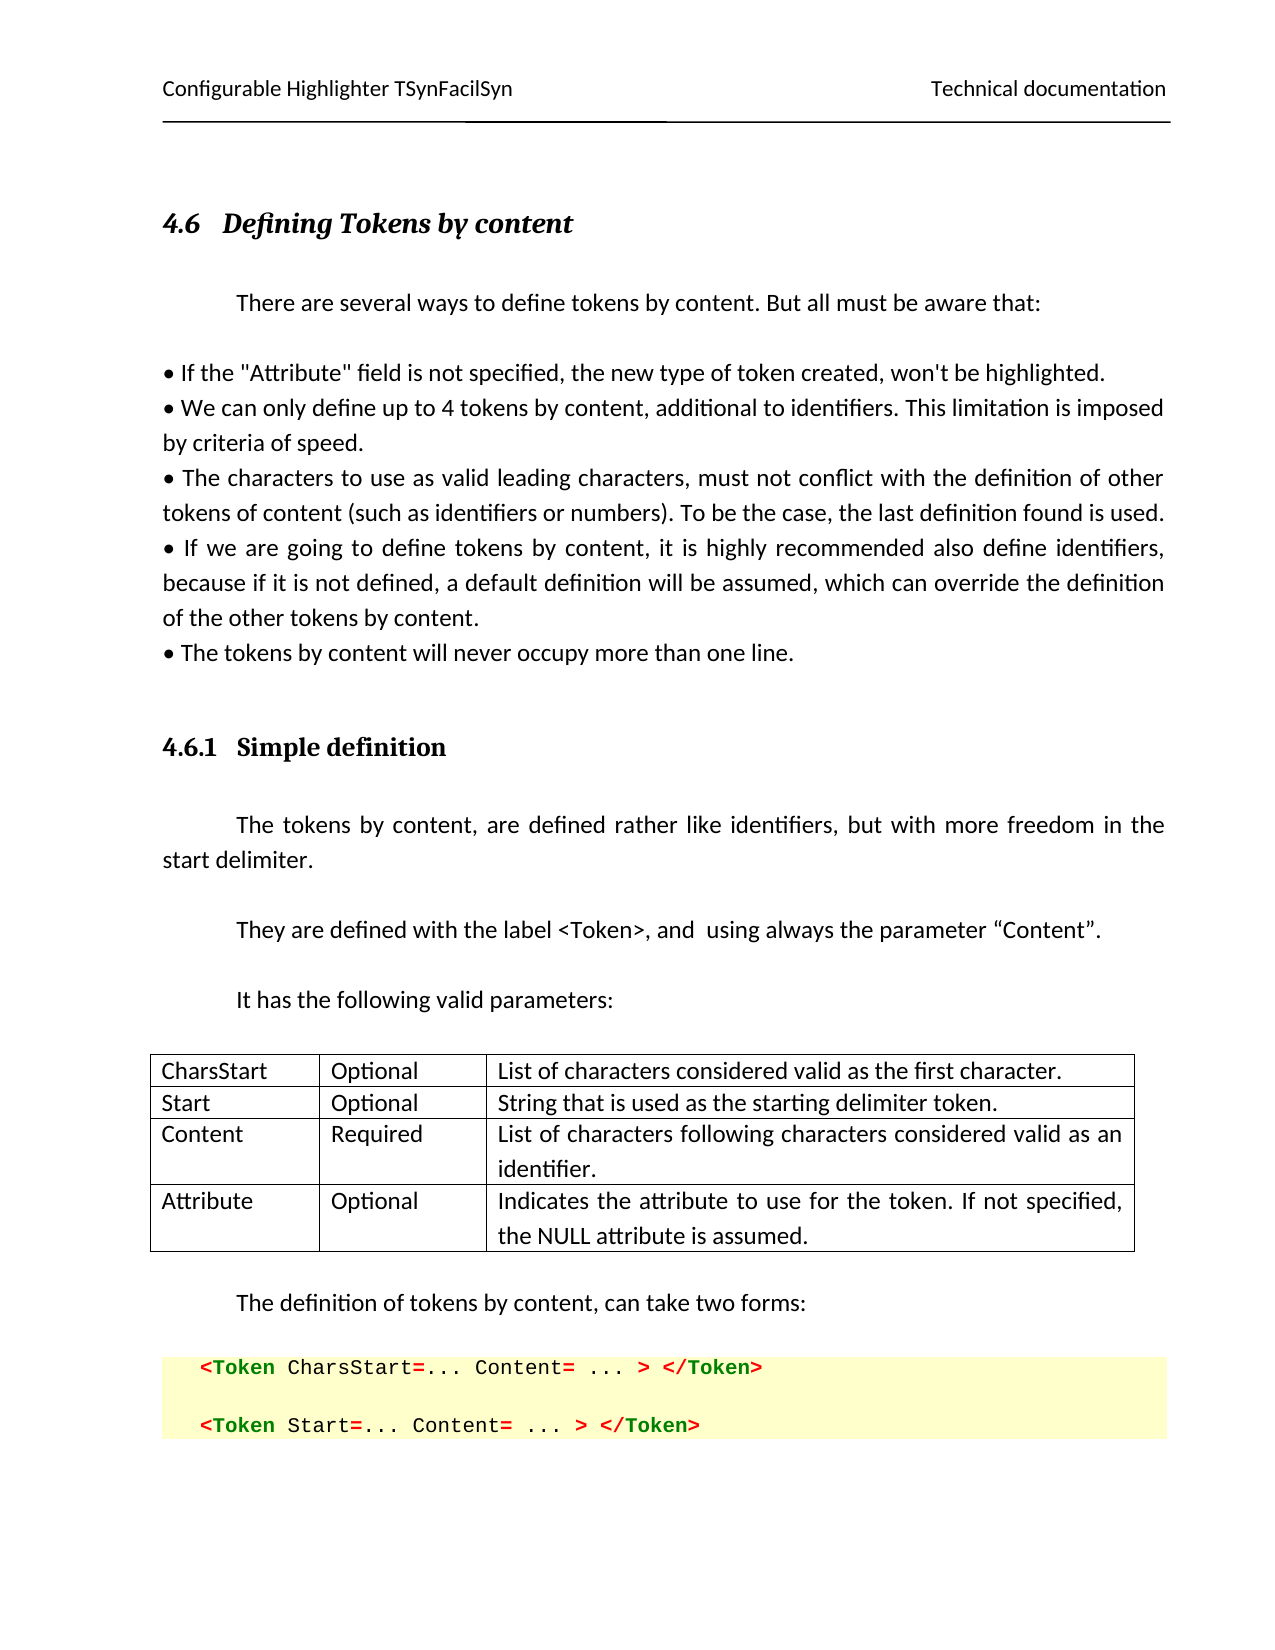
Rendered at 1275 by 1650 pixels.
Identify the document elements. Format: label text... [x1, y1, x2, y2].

text • The characters to use as valid leading characters, must not conflict with the definition of other tokens of content (such as identifiers or numbers). To be the case, the last definition found is used. [162, 462, 1167, 528]
table_header Optional [320, 1055, 486, 1086]
text It has the following valid parameters: [162, 984, 1167, 1015]
subtitle Defining Tokens by content [162, 208, 1167, 241]
text • We can only define up to 4 tokens by content, additional to identifiers. This limitation is imposed by criteria of speed. [162, 392, 1167, 458]
table_cell Indicates the attribute to use for the token. If not specified, the NULL attribute is assumed. [487, 1185, 1134, 1251]
table_header List of characters considered valid as the first character. [487, 1055, 1134, 1086]
table_cell Start [151, 1087, 319, 1117]
text The definition of tokens by content, can take two forms: [162, 1287, 1167, 1317]
text <Token CharsStart=... Content= ... > </Token> [162, 1357, 1167, 1380]
table_cell Attribute [151, 1185, 319, 1251]
text • The tokens by content will never occupy more than one line. [162, 637, 1167, 668]
text • If the "Attribute" field is not specified, the new type of token created, won't be highlighted. [162, 357, 1167, 388]
text • If we are going to define tokens by content, it is highly recommended also define identifiers, because if it is not defined, a default definition will be assumed, which can override the definition of the other tokens by content. [162, 532, 1167, 633]
table_cell Content [151, 1119, 319, 1184]
table_cell Optional [320, 1185, 486, 1251]
text The tokens by content, are defined rather like identifiers, but with more freedom in the start delimiter. [162, 809, 1167, 875]
text There are several ways to define tokens by content. But all must be aware that: [162, 287, 1167, 318]
text They are defined with the label <Token>, and using always the parameter “Content”. [162, 914, 1167, 945]
text <Token Start=... Content= ... > </Token> [162, 1415, 1167, 1439]
table_header CharsStart [151, 1055, 319, 1086]
table_cell List of characters following characters considered valid as an identifier. [487, 1119, 1134, 1184]
subtitle Simple definition [162, 732, 1167, 763]
table_cell Optional [320, 1087, 486, 1117]
table_cell String that is used as the starting delimiter token. [487, 1087, 1134, 1117]
table_cell Required [320, 1119, 486, 1184]
